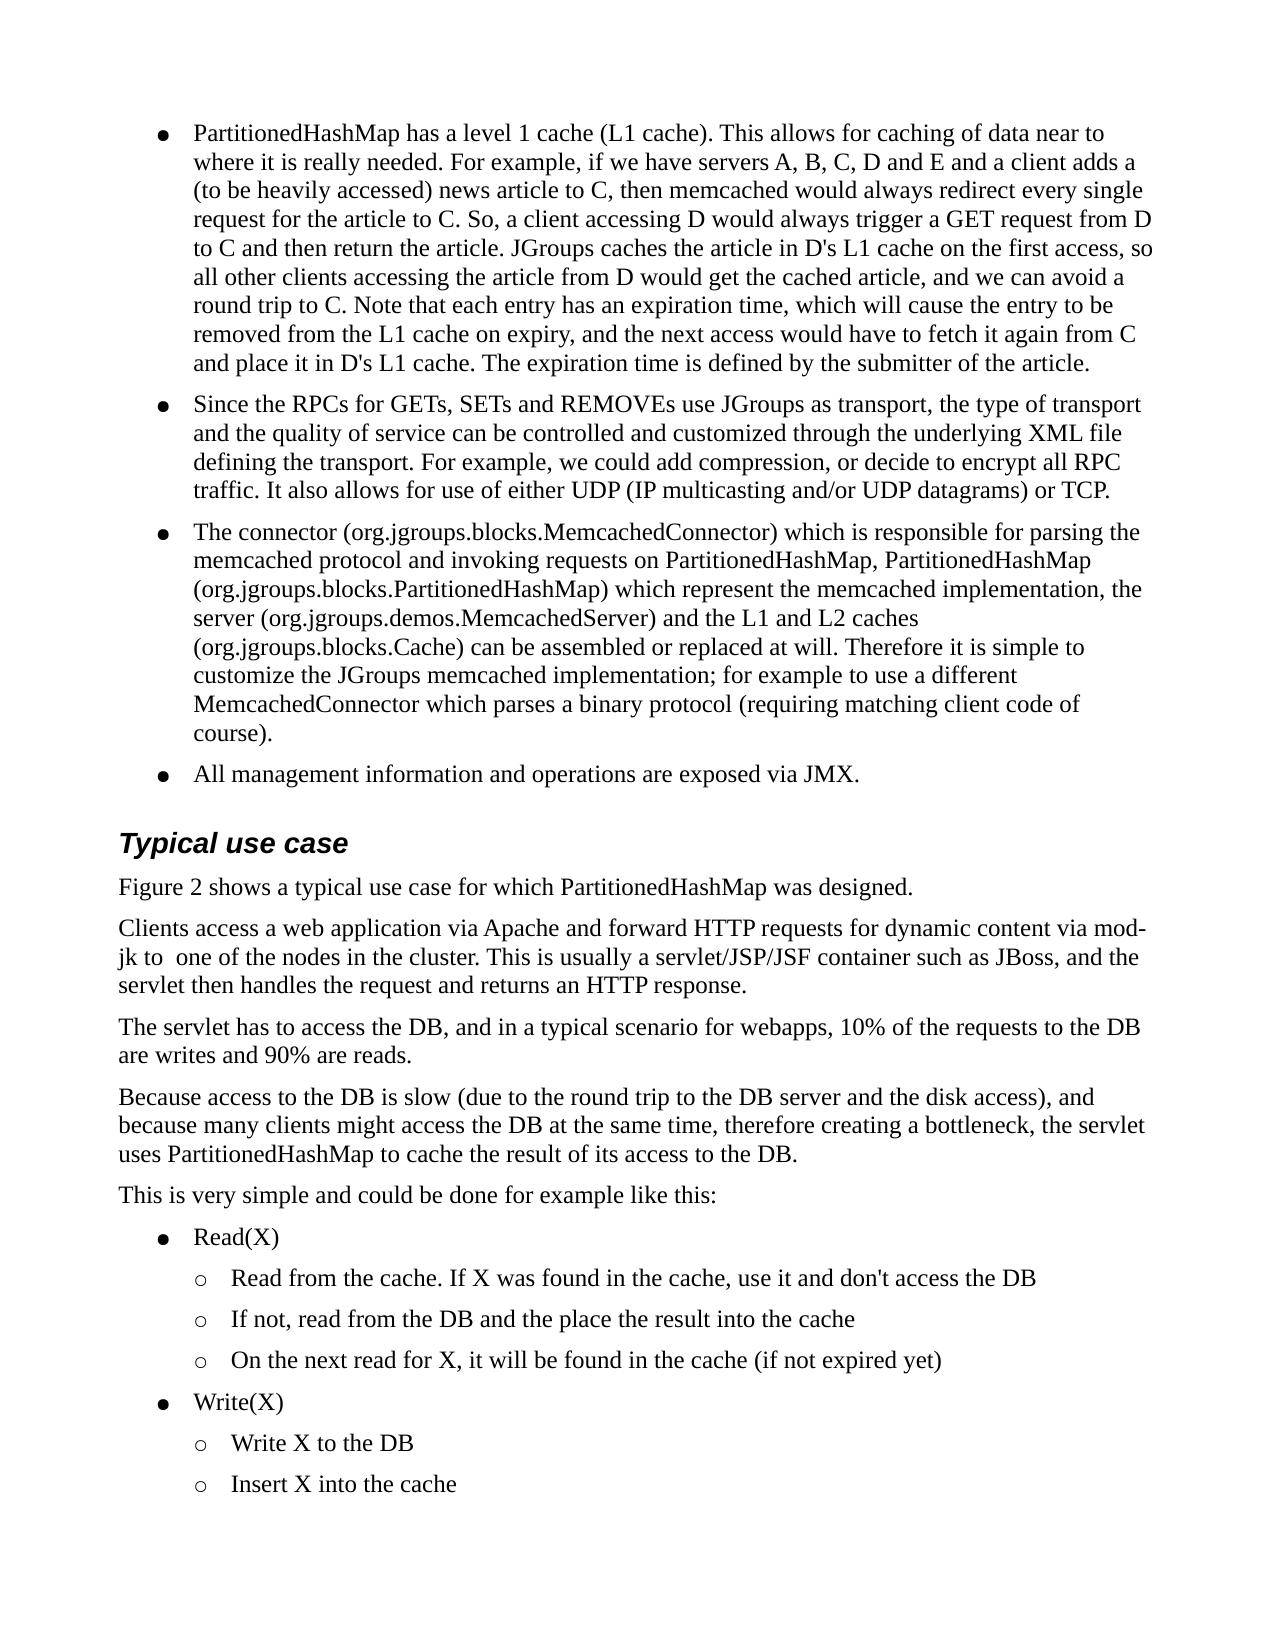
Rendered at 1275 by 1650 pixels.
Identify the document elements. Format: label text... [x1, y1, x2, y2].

text This is very simple and could be done for example like this: [118, 1180, 1157, 1209]
text Figure 2 shows a typical use case for which PartitionedHashMap was designed. [118, 872, 1157, 900]
list All management information and operations are exposed via JMX. [156, 759, 1157, 788]
list Write(X) [156, 1387, 1157, 1415]
text Clients access a web application via Apache and forward HTTP requests for dynamic content via mod-jk to one of the nodes in the cluster. This is usually a servlet/JSP/JSF container such as JBoss, and the servlet then handles the request and returns an HTTP response. [118, 913, 1157, 999]
text Because access to the DB is slow (due to the round trip to the DB server and the disk access), and because many clients might access the DB at the same time, therefore creating a bottleneck, the servlet uses PartitionedHashMap to cache the result of its access to the DB. [118, 1082, 1157, 1168]
list Insert X into the cache [193, 1469, 1157, 1498]
list On the next read for X, it will be found in the cache (if not expired yet) [193, 1345, 1157, 1374]
list The connector (org.jgroups.blocks.MemcachedConnector) which is responsible for parsing the memcached protocol and invoking requests on PartitionedHashMap, PartitionedHashMap (org.jgroups.blocks.PartitionedHashMap) which represent the memcached implementation, the server (org.jgroups.demos.MemcachedServer) and the L1 and L2 caches (org.jgroups.blocks.Cache) can be assembled or replaced at will. Therefore it is simple to customize the JGroups memcached implementation; for example to use a different MemcachedConnector which parses a binary protocol (requiring matching client code of course). [156, 517, 1157, 747]
list If not, read from the DB and the place the result into the cache [193, 1304, 1157, 1333]
list Read(X) [156, 1222, 1157, 1250]
subtitle Typical use case [118, 826, 1157, 859]
list PartitionedHashMap has a level 1 cache (L1 cache). This allows for caching of data near to where it is really needed. For example, if we have servers A, B, C, D and E and a client adds a (to be heavily accessed) news article to C, then memcached would always redirect every single request for the article to C. So, a client accessing D would always trigger a GET request from D to C and then return the article. JGroups caches the article in D's L1 cache on the first access, so all other clients accessing the article from D would get the cached article, and we can avoid a round trip to C. Note that each entry has an expiration time, which will cause the entry to be removed from the L1 cache on expiry, and the next access would have to fetch it again from C and place it in D's L1 cache. The expiration time is defined by the submitter of the article. [156, 118, 1157, 377]
text The servlet has to access the DB, and in a typical scenario for webapps, 10% of the requests to the DB are writes and 90% are reads. [118, 1012, 1157, 1069]
list Since the RPCs for GETs, SETs and REMOVEs use JGroups as transport, the type of transport and the quality of service can be controlled and customized through the underlying XML file defining the transport. For example, we could add compression, or decide to encrypt all RPC traffic. It also allows for use of either UDP (IP multicasting and/or UDP datagrams) or TCP. [156, 389, 1157, 504]
list Write X to the DB [193, 1428, 1157, 1457]
list Read from the cache. If X was found in the cache, use it and don't access the DB [193, 1263, 1157, 1292]
